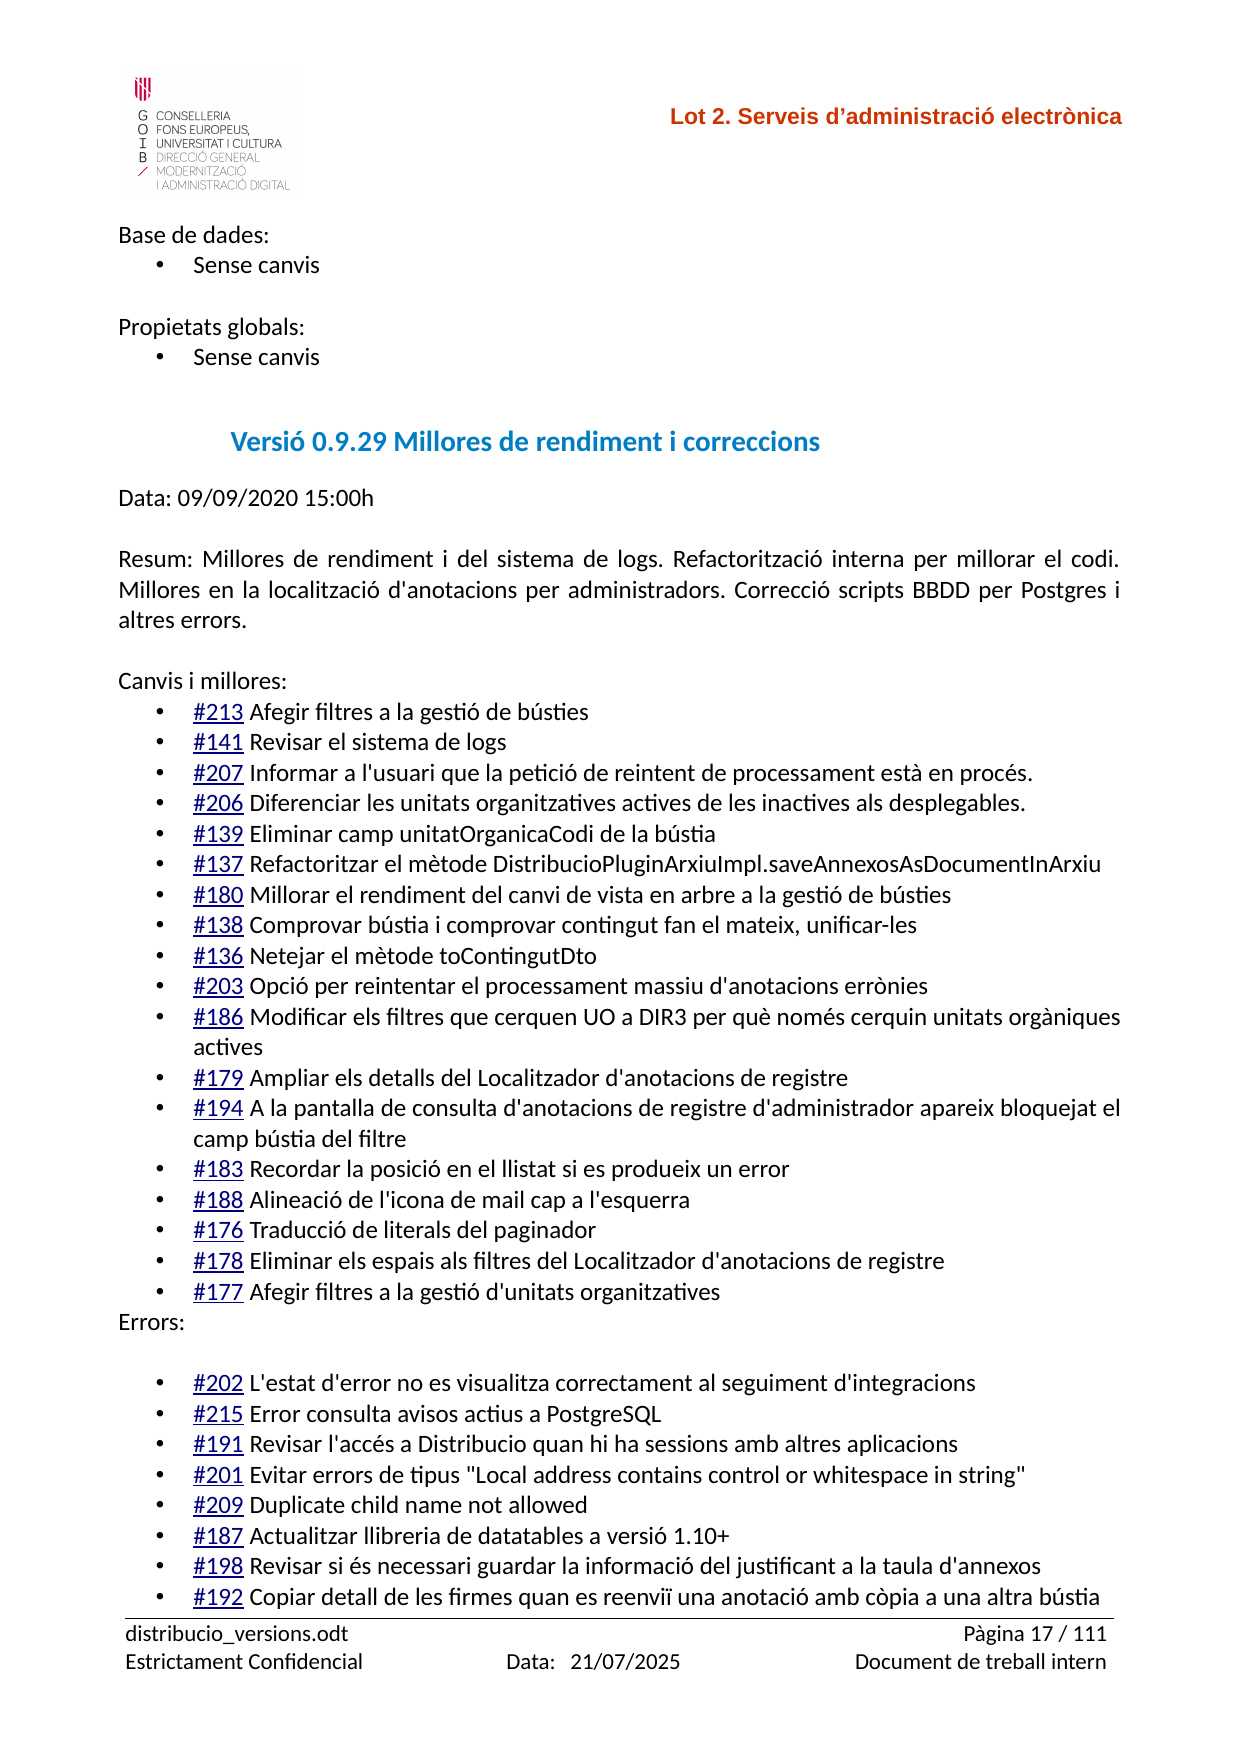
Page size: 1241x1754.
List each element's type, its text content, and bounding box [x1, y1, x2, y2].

list #191 Revisar l'accés a Distribucio quan hi ha sessions amb altres aplicacions [156, 1428, 1122, 1459]
text Propietats globals: [118, 311, 1122, 341]
list #188 Alineació de l'icona de mail cap a l'esquerra [156, 1184, 1122, 1215]
list #141 Revisar el sistema de logs [156, 726, 1122, 757]
list #136 Netejar el mètode toContingutDto [156, 940, 1122, 971]
text Base de dades: [118, 219, 1122, 250]
list #202 L'estat d'error no es visualitza correctament al seguiment d'integracions [156, 1367, 1122, 1398]
list #213 Afegir filtres a la gestió de bústies [156, 696, 1122, 726]
list #201 Evitar errors de tipus "Local address contains control or whitespace in string" [156, 1459, 1122, 1489]
list #176 Traducció de literals del paginador [156, 1215, 1122, 1245]
list Sense canvis [156, 250, 1122, 280]
list #206 Diferenciar les unitats organitzatives actives de les inactives als desplegables. [156, 787, 1122, 818]
text Errors: [118, 1306, 1122, 1337]
list #207 Informar a l'usuari que la petició de reintent de processament està en procés. [156, 757, 1122, 787]
subtitle Versió 0.9.29 Millores de rendiment i correccions [153, 423, 1122, 458]
list #187 Actualitzar llibreria de datatables a versió 1.10+ [156, 1520, 1122, 1550]
list #203 Opció per reintentar el processament massiu d'anotacions errònies [156, 971, 1122, 1001]
list #198 Revisar si és necessari guardar la informació del justificant a la taula d'annexos [156, 1550, 1122, 1581]
list #192 Copiar detall de les firmes quan es reenviï una anotació amb còpia a una altra bústia [156, 1581, 1122, 1611]
list #137 Refactoritzar el mètode DistribucioPluginArxiuImpl.saveAnnexosAsDocumentInArxiu [156, 848, 1122, 879]
list #186 Modificar els filtres que cerquen UO a DIR3 per què només cerquin unitats orgàniques actives [156, 1001, 1122, 1062]
list #177 Afegir filtres a la gestió d'unitats organitzatives [156, 1276, 1122, 1306]
list #180 Millorar el rendiment del canvi de vista en arbre a la gestió de bústies [156, 879, 1122, 909]
text Resum: Millores de rendiment i del sistema de logs. Refactorització interna per millorar el codi. Millores en la localització d'anotacions per administradors. Correcció scripts BBDD per Postgres i altres errors. [118, 543, 1122, 635]
list #139 Eliminar camp unitatOrganicaCodi de la bústia [156, 818, 1122, 848]
list #209 Duplicate child name not allowed [156, 1489, 1122, 1520]
text Data: 09/09/2020 15:00h [118, 482, 1122, 513]
list #215 Error consulta avisos actius a PostgreSQL [156, 1398, 1122, 1428]
list #138 Comprovar bústia i comprovar contingut fan el mateix, unificar-les [156, 909, 1122, 940]
list Sense canvis [156, 341, 1122, 372]
text Canvis i millores: [118, 665, 1122, 696]
list #178 Eliminar els espais als filtres del Localitzador d'anotacions de registre [156, 1245, 1122, 1276]
picture [126, 70, 299, 197]
list #179 Ampliar els detalls del Localitzador d'anotacions de registre [156, 1062, 1122, 1093]
list #183 Recordar la posició en el llistat si es produeix un error [156, 1154, 1122, 1184]
list #194 A la pantalla de consulta d'anotacions de registre d'administrador apareix bloquejat el camp bústia del filtre [156, 1093, 1122, 1154]
